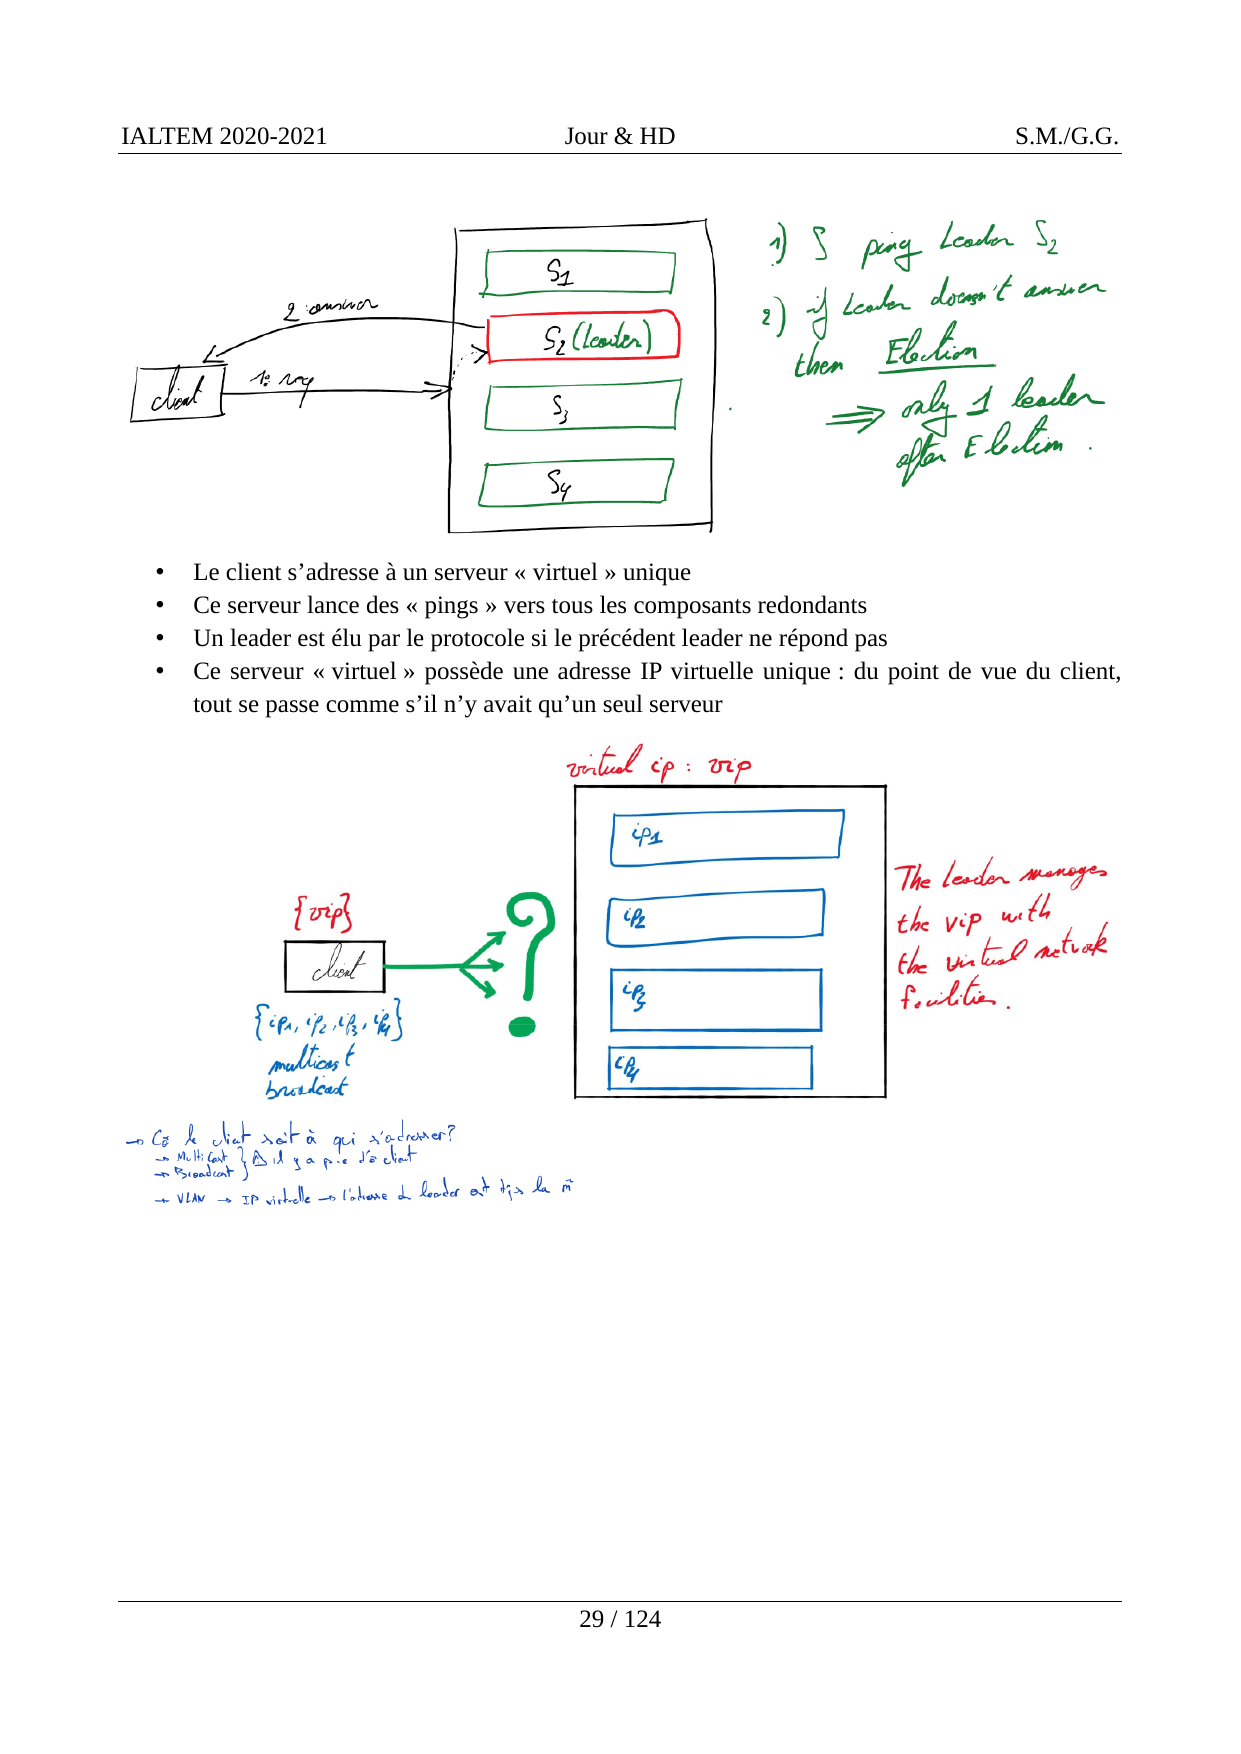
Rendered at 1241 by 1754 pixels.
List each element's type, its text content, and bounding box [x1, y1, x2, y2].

list Le client s’adresse à un serveur « virtuel » unique [156, 558, 1122, 586]
picture [118, 737, 1123, 1209]
list Ce serveur lance des « pings » vers tous les composants redondants [156, 590, 1122, 619]
picture [118, 182, 1123, 558]
list Un leader est élu par le protocole si le précédent leader ne répond pas [156, 623, 1122, 652]
list Ce serveur « virtuel » possède une adresse IP virtuelle unique : du point de vue du client, tout se passe comme s’il n’y avait qu’un seul serveur [156, 656, 1122, 718]
